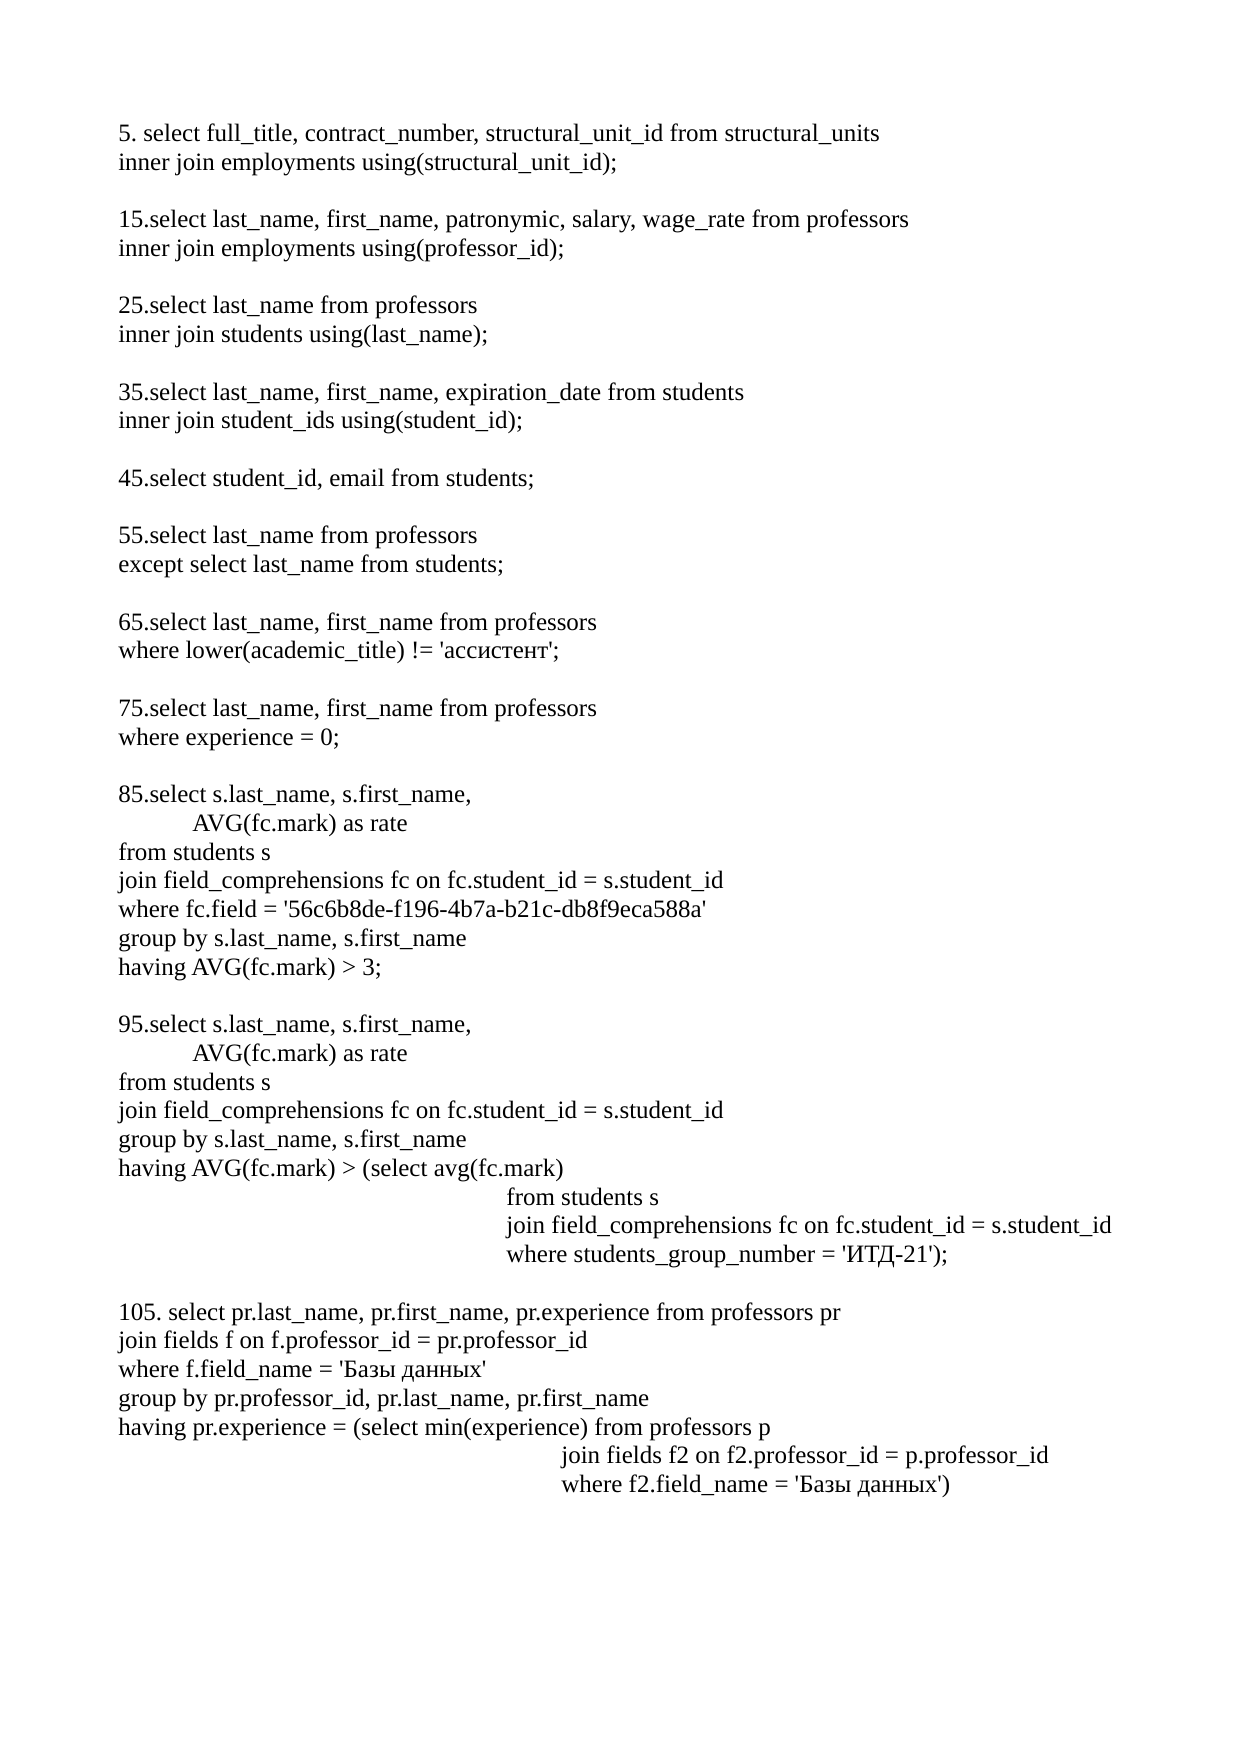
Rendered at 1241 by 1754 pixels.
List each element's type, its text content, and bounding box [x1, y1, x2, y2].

text 105. select pr.last_name, pr.first_name, pr.experience from professors pr [118, 1297, 1122, 1326]
text 45.select student_id, email from students; [118, 463, 1122, 492]
text from students s [118, 837, 1122, 866]
text inner join students using(last_name); [118, 319, 1122, 348]
text join fields f on f.professor_id = pr.professor_id [118, 1326, 1122, 1354]
text join field_comprehensions fc on fc.student_id = s.student_id [118, 1211, 1122, 1239]
text join field_comprehensions fc on fc.student_id = s.student_id [118, 1096, 1122, 1124]
text from students s [118, 1067, 1122, 1096]
text from students s [118, 1182, 1122, 1211]
text where fc.field = '56c6b8de-f196-4b7a-b21c-db8f9eca588a' [118, 894, 1122, 923]
text 65.select last_name, first_name from professors [118, 607, 1122, 636]
text except select last_name from students; [118, 549, 1122, 578]
text 85.select s.last_name, s.first_name, [118, 779, 1122, 808]
text AVG(fc.mark) as rate [118, 1038, 1122, 1067]
text having AVG(fc.mark) > (select avg(fc.mark) [118, 1153, 1122, 1182]
text where experience = 0; [118, 722, 1122, 751]
text where f.field_name = 'Базы данных' [118, 1354, 1122, 1383]
text having pr.experience = (select min(experience) from professors p [118, 1412, 1122, 1441]
text 75.select last_name, first_name from professors [118, 693, 1122, 722]
text 15.select last_name, first_name, patronymic, salary, wage_rate from professors [118, 204, 1122, 233]
text AVG(fc.mark) as rate [118, 808, 1122, 837]
text group by pr.professor_id, pr.last_name, pr.first_name [118, 1383, 1122, 1412]
text 95.select s.last_name, s.first_name, [118, 1009, 1122, 1038]
text group by s.last_name, s.first_name [118, 1124, 1122, 1153]
text inner join student_ids using(student_id); [118, 406, 1122, 434]
text 25.select last_name from professors [118, 291, 1122, 319]
text join field_comprehensions fc on fc.student_id = s.student_id [118, 866, 1122, 894]
text group by s.last_name, s.first_name [118, 923, 1122, 952]
text where f2.field_name = 'Базы данных') [118, 1469, 1122, 1498]
text 35.select last_name, first_name, expiration_date from students [118, 377, 1122, 406]
text 55.select last_name from professors [118, 521, 1122, 549]
text where students_group_number = 'ИТД-21'); [118, 1239, 1122, 1268]
text join fields f2 on f2.professor_id = p.professor_id [118, 1441, 1122, 1469]
text inner join employments using(professor_id); [118, 233, 1122, 262]
text where lower(academic_title) != 'ассистент'; [118, 636, 1122, 664]
text inner join employments using(structural_unit_id); [118, 147, 1122, 176]
text 5. select full_title, contract_number, structural_unit_id from structural_units [118, 118, 1122, 147]
text having AVG(fc.mark) > 3; [118, 952, 1122, 981]
